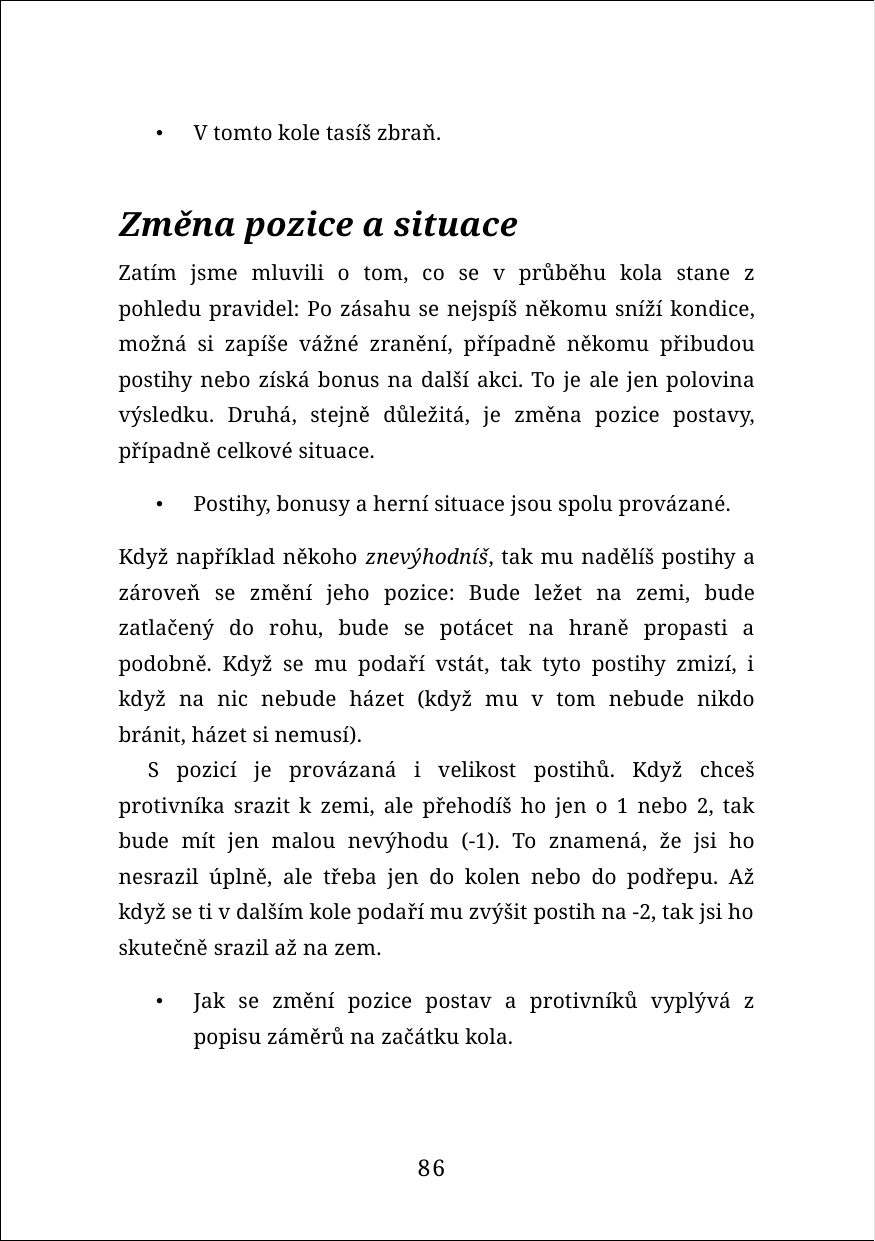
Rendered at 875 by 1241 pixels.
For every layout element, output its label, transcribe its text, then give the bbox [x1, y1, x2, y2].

subtitle Změna pozice a situace [118, 201, 756, 246]
list V tomto kole tasíš zbraň. [156, 118, 756, 147]
list Postihy, bonusy a herní situace jsou spolu provázané. [156, 489, 756, 517]
text Když například někoho znevýhodníš, tak mu nadělíš postihy a zároveň se změní jeho pozice: Bude ležet na zemi, bude zatlačený do rohu, bude se potácet na hraně propasti a podobně. Když se mu podaří vstát, tak tyto postihy zmizí, i když na nic nebude házet (když mu v tom nebude nikdo bránit, házet si nemusí). S pozicí je provázaná i velikost postihů. Když chceš protivníka srazit k zemi, ale přehodíš ho jen o 1 nebo 2, tak bude mít jen malou nevýhodu (-1). To znamená, že jsi ho nesrazil úplně, ale třeba jen do kolen nebo do podřepu. Až když se ti v dalším kole podaří mu zvýšit postih na -2, tak jsi ho skutečně srazil až na zem. [118, 542, 756, 961]
list Jak se změní pozice postav a protivníků vyplývá z popisu záměrů na začátku kola. [156, 986, 756, 1050]
text Zatím jsme mluvili o tom, co se v průběhu kola stane z pohledu pravidel: Po zásahu se nejspíš někomu sníží kondice, možná si zapíše vážné zranění, případně někomu přibudou postihy nebo získá bonus na další akci. To je ale jen polovina výsledku. Druhá, stejně důležitá, je změna pozice postavy, případně celkové situace. [118, 258, 756, 464]
